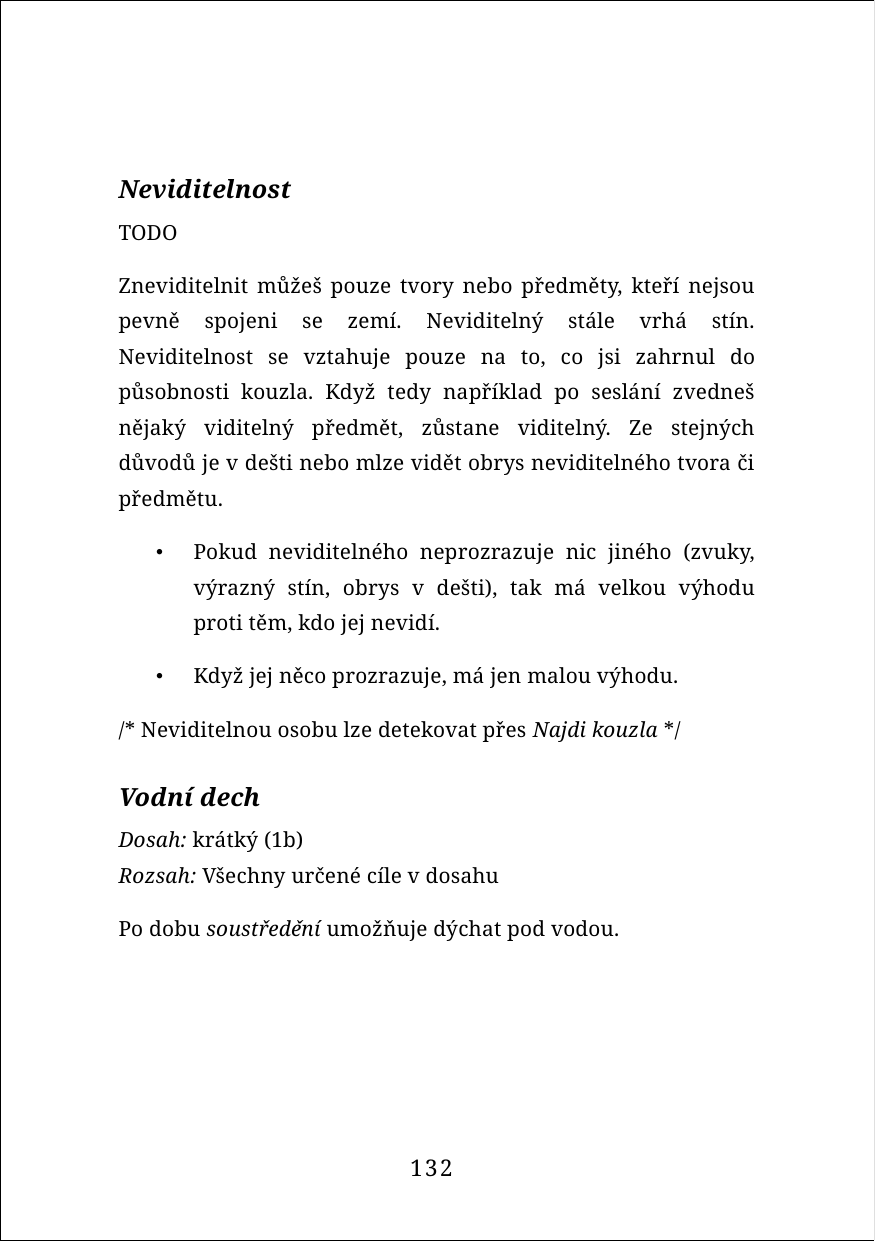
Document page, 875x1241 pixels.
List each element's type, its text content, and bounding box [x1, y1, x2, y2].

text Dosah: krátký (1b) Rozsah: Všechny určené cíle v dosahu [118, 826, 756, 889]
subtitle Neviditelnost [118, 172, 756, 206]
list Pokud neviditelného neprozrazuje nic jiného (zvuky, výrazný stín, obrys v dešti), tak má velkou výhodu proti těm, kdo jej nevidí. [156, 537, 756, 637]
list Když jej něco prozrazuje, má jen malou výhodu. [156, 661, 756, 690]
text Po dobu soustředění umožňuje dýchat pod vodou. [118, 914, 756, 943]
subtitle Vodní dech [118, 780, 756, 814]
text Zneviditelnit můžeš pouze tvory nebo předměty, kteří nejsou pevně spojeni se zemí. Neviditelný stále vrhá stín. Neviditelnost se vztahuje pouze na to, co jsi zahrnul do působnosti kouzla. Když tedy například po seslání zvedneš nějaký viditelný předmět, zůstane viditelný. Ze stejných důvodů je v dešti nebo mlze vidět obrys neviditelného tvora či předmětu. [118, 271, 756, 512]
text TODO [118, 218, 756, 246]
text /* Neviditelnou osobu lze detekovat přes Najdi kouzla */ [118, 715, 756, 743]
